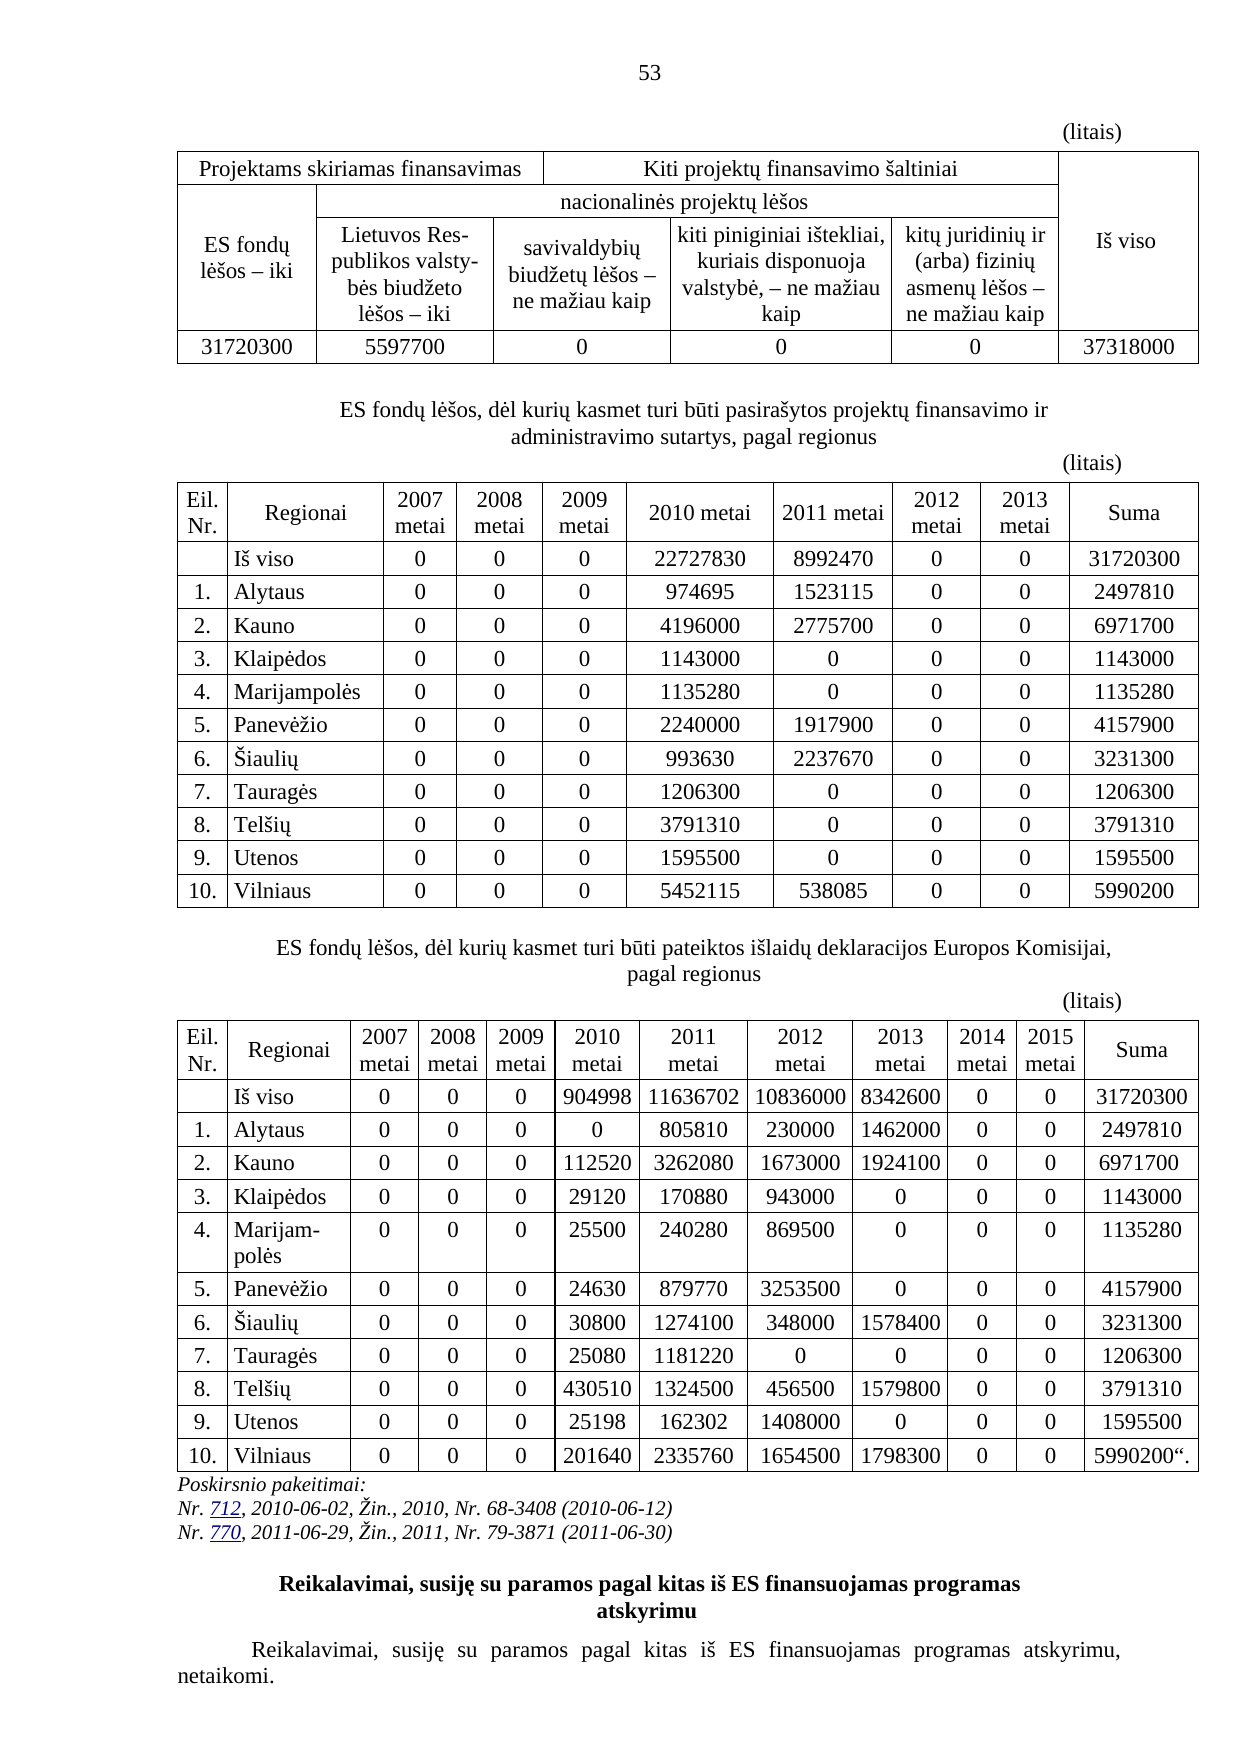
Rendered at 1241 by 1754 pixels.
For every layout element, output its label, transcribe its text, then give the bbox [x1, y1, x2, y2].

table_cell 0 [419, 1339, 486, 1371]
table_cell 348000 [748, 1306, 852, 1338]
table_cell 0 [948, 1339, 1016, 1371]
table_cell 0 [351, 1113, 418, 1146]
table_header 2010 metai [556, 1021, 639, 1079]
table_cell [178, 542, 227, 574]
table_cell 0 [948, 1439, 1016, 1471]
table_cell 0 [948, 1213, 1016, 1272]
table_cell 201640 [556, 1439, 639, 1471]
table_cell 1798300 [853, 1439, 947, 1471]
table_cell Klaipėdos [228, 642, 383, 674]
table_cell 7. [178, 1339, 227, 1371]
table_cell 0 [543, 642, 626, 674]
table_header 2011 metai [774, 483, 892, 541]
table_cell 0 [457, 675, 542, 707]
table_cell 430510 [556, 1372, 639, 1404]
text Nr. 712, 2010-06-02, Žin., 2010, Nr. 68-3408 (2010-06-12) [177, 1496, 1122, 1520]
table_header Iš viso [1059, 152, 1198, 329]
table_cell 0 [893, 576, 980, 608]
table_header 2008 metai [419, 1021, 486, 1079]
table_cell 0 [948, 1372, 1016, 1404]
table_cell 0 [419, 1213, 486, 1272]
table_cell 0 [419, 1273, 486, 1305]
table_cell 0 [487, 1213, 554, 1272]
table_cell 0 [774, 775, 892, 807]
text Reikalavimai, susiję su paramos pagal kitas iš ES finansuojamas programas atskyrimu, netaikomi. [177, 1636, 1122, 1688]
table_cell 230000 [748, 1113, 852, 1146]
table_cell 162302 [640, 1406, 747, 1438]
text Poskirsnio pakeitimai: [177, 1472, 1122, 1496]
table_cell 9. [178, 841, 227, 873]
table_cell 1924100 [853, 1147, 947, 1179]
table_header 2012 metai [748, 1021, 852, 1079]
table_cell 456500 [748, 1372, 852, 1404]
table_cell 0 [351, 1080, 418, 1112]
table_header Kiti projektų finansavimo šaltiniai [544, 152, 1058, 184]
table_cell 0 [419, 1180, 486, 1212]
table_cell 0 [1017, 1147, 1084, 1179]
table_cell kiti piniginiai ištekliai, kuriais disponuoja valstybė, – ne mažiau kaip [671, 218, 891, 329]
text (litais) [177, 987, 1122, 1013]
table_cell 0 [487, 1273, 554, 1305]
table_cell 3231300 [1085, 1306, 1198, 1338]
table_cell 1135280 [1085, 1213, 1198, 1272]
table_cell 31720300 [178, 331, 316, 363]
table_cell 3253500 [748, 1273, 852, 1305]
table_cell 0 [419, 1439, 486, 1471]
table_header Regionai [228, 1021, 350, 1079]
table_cell 25198 [556, 1406, 639, 1438]
table_header 2014 metai [948, 1021, 1016, 1079]
table_cell 0 [419, 1080, 486, 1112]
table_header 2008 metai [457, 483, 542, 541]
table_cell savivaldybių biudžetų lėšos – ne mažiau kaip [494, 218, 670, 329]
table_cell 1595500 [1085, 1406, 1198, 1438]
table_cell 2775700 [774, 609, 892, 641]
table_header Regionai [228, 483, 383, 541]
table_cell 10. [178, 1439, 227, 1471]
table_cell 7. [178, 775, 227, 807]
table_header Suma [1070, 483, 1198, 541]
table_cell 0 [893, 841, 980, 873]
table_cell 0 [853, 1339, 947, 1371]
table_cell 3791310 [627, 808, 773, 840]
table_cell 0 [384, 875, 456, 907]
table_cell 0 [351, 1339, 418, 1371]
table_cell 10. [178, 875, 227, 907]
table_cell 2240000 [627, 709, 773, 741]
table_cell Kauno [228, 609, 383, 641]
table_cell 6. [178, 1306, 227, 1338]
table_cell 869500 [748, 1213, 852, 1272]
table_cell 0 [487, 1180, 554, 1212]
table_cell 5990200“. [1085, 1439, 1198, 1471]
table_cell 0 [543, 609, 626, 641]
table_header 2012 metai [893, 483, 980, 541]
table_cell 0 [981, 841, 1069, 873]
table_cell 0 [457, 709, 542, 741]
table_cell 1206300 [627, 775, 773, 807]
table_cell 1274100 [640, 1306, 747, 1338]
table_cell 0 [457, 742, 542, 774]
table_cell 0 [892, 331, 1058, 363]
table_header 2009 metai [543, 483, 626, 541]
table_cell 4196000 [627, 609, 773, 641]
table_cell 0 [1017, 1439, 1084, 1471]
table_cell 0 [543, 576, 626, 608]
table_cell 11636702 [640, 1080, 747, 1112]
table_cell Panevėžio [228, 1273, 350, 1305]
table_cell 24630 [556, 1273, 639, 1305]
table_cell 1206300 [1070, 775, 1198, 807]
table_cell 0 [384, 775, 456, 807]
table_cell 0 [351, 1372, 418, 1404]
table_cell 0 [419, 1372, 486, 1404]
table_cell 0 [384, 841, 456, 873]
table_cell Šiaulių [228, 1306, 350, 1338]
text Reikalavimai, susiję su paramos pagal kitas iš ES finansuojamas programas atskyrimu [177, 1571, 1122, 1623]
table_cell 5990200 [1070, 875, 1198, 907]
table_cell 4. [178, 1213, 227, 1272]
table_cell Kauno [228, 1147, 350, 1179]
table_cell 25500 [556, 1213, 639, 1272]
table_cell 0 [384, 709, 456, 741]
table_cell 0 [893, 542, 980, 574]
text (litais) [177, 118, 1122, 144]
table_cell 3231300 [1070, 742, 1198, 774]
table_cell 6971700 [1070, 609, 1198, 641]
table_cell 0 [543, 841, 626, 873]
table_cell 0 [1017, 1372, 1084, 1404]
table_cell Vilniaus [228, 1439, 350, 1471]
table_cell 1143000 [627, 642, 773, 674]
table_cell Telšių [228, 1372, 350, 1404]
table_cell Utenos [228, 841, 383, 873]
table_cell 1654500 [748, 1439, 852, 1471]
table_cell 5. [178, 1273, 227, 1305]
table_cell 9. [178, 1406, 227, 1438]
table_cell 0 [948, 1147, 1016, 1179]
table_cell 6971700 [1085, 1147, 1198, 1179]
table_header 2007 metai [384, 483, 456, 541]
table_cell 0 [853, 1406, 947, 1438]
table_cell 0 [457, 576, 542, 608]
table_cell 5. [178, 709, 227, 741]
table_cell 0 [351, 1213, 418, 1272]
table_cell Alytaus [228, 1113, 350, 1146]
table_cell 0 [1017, 1113, 1084, 1146]
text Nr. 770, 2011-06-29, Žin., 2011, Nr. 79-3871 (2011-06-30) [177, 1520, 1122, 1544]
table_cell 1578400 [853, 1306, 947, 1338]
table_cell 0 [893, 709, 980, 741]
table_cell 1595500 [627, 841, 773, 873]
table_cell 0 [671, 331, 891, 363]
table_cell 0 [853, 1273, 947, 1305]
table_cell 0 [981, 675, 1069, 707]
table_cell 0 [351, 1306, 418, 1338]
text (litais) [177, 449, 1122, 475]
table_cell 1181220 [640, 1339, 747, 1371]
table_cell 0 [487, 1372, 554, 1404]
table_cell 943000 [748, 1180, 852, 1212]
table_cell 0 [487, 1147, 554, 1179]
table_cell 0 [351, 1273, 418, 1305]
table_cell 0 [543, 675, 626, 707]
table_cell 0 [981, 808, 1069, 840]
table_cell 1595500 [1070, 841, 1198, 873]
table_cell 0 [384, 808, 456, 840]
table_cell 0 [893, 875, 980, 907]
table_cell 1143000 [1070, 642, 1198, 674]
table_cell 0 [1017, 1339, 1084, 1371]
table_cell 1523115 [774, 576, 892, 608]
table_cell 0 [1017, 1273, 1084, 1305]
table_cell 0 [457, 542, 542, 574]
table_cell 0 [774, 675, 892, 707]
table_cell 0 [457, 609, 542, 641]
table_cell Marijampolės [228, 675, 383, 707]
table_cell 1. [178, 576, 227, 608]
table_cell 904998 [556, 1080, 639, 1112]
table_cell 31720300 [1070, 542, 1198, 574]
table_cell 1917900 [774, 709, 892, 741]
table_cell 0 [1017, 1306, 1084, 1338]
table_cell 3262080 [640, 1147, 747, 1179]
table_cell 4157900 [1070, 709, 1198, 741]
table_cell 879770 [640, 1273, 747, 1305]
table_header Suma [1085, 1021, 1198, 1079]
table_cell 0 [948, 1273, 1016, 1305]
table_header 2013 metai [853, 1021, 947, 1079]
table_cell 0 [748, 1339, 852, 1371]
table_cell Tauragės [228, 1339, 350, 1371]
table_cell 0 [419, 1406, 486, 1438]
table_cell 1673000 [748, 1147, 852, 1179]
table_cell 2497810 [1070, 576, 1198, 608]
table_cell 0 [853, 1180, 947, 1212]
table_cell 0 [457, 642, 542, 674]
table_cell 22727830 [627, 542, 773, 574]
table_cell 31720300 [1085, 1080, 1198, 1112]
table_cell 2. [178, 1147, 227, 1179]
table_cell 0 [893, 808, 980, 840]
table_cell Šiaulių [228, 742, 383, 774]
table_cell 170880 [640, 1180, 747, 1212]
table_cell 240280 [640, 1213, 747, 1272]
table_cell 0 [774, 841, 892, 873]
table_cell 2335760 [640, 1439, 747, 1471]
table_cell [178, 1080, 227, 1112]
table_cell 0 [543, 775, 626, 807]
table_cell 25080 [556, 1339, 639, 1371]
table_header 2011 metai [640, 1021, 747, 1079]
table_cell 3791310 [1085, 1372, 1198, 1404]
table_cell 0 [981, 542, 1069, 574]
table_cell 0 [384, 542, 456, 574]
table_cell 1324500 [640, 1372, 747, 1404]
text ES fondų lėšos, dėl kurių kasmet turi būti pateiktos išlaidų deklaracijos Europos Komisijai, pagal regionus [266, 934, 1122, 987]
table_cell 1579800 [853, 1372, 947, 1404]
table_cell 0 [457, 875, 542, 907]
table_cell 0 [543, 542, 626, 574]
table_cell ES fondų lėšos – iki [178, 185, 316, 329]
table_cell 0 [351, 1406, 418, 1438]
table_cell 0 [556, 1113, 639, 1146]
table_cell 0 [893, 775, 980, 807]
table_cell 0 [543, 808, 626, 840]
table_cell kitų juridinių ir (arba) fizinių asmenų lėšos – ne mažiau kaip [892, 218, 1058, 329]
table_cell 0 [457, 808, 542, 840]
table_cell 1143000 [1085, 1180, 1198, 1212]
table_cell 0 [384, 576, 456, 608]
table_cell 5452115 [627, 875, 773, 907]
table_cell 0 [351, 1180, 418, 1212]
table_cell Lietuvos Res­publikos valsty­bės biudžeto lėšos – iki [317, 218, 493, 329]
table_cell Utenos [228, 1406, 350, 1438]
table_cell 538085 [774, 875, 892, 907]
table_cell 0 [981, 742, 1069, 774]
table_cell 1206300 [1085, 1339, 1198, 1371]
table_cell 0 [487, 1339, 554, 1371]
table_cell 0 [487, 1306, 554, 1338]
table_cell 8992470 [774, 542, 892, 574]
table_cell 0 [774, 808, 892, 840]
table_cell Vilniaus [228, 875, 383, 907]
table_cell 0 [853, 1213, 947, 1272]
table_cell 29120 [556, 1180, 639, 1212]
table_cell Telšių [228, 808, 383, 840]
table_cell 0 [487, 1080, 554, 1112]
table_header 2007 metai [351, 1021, 418, 1079]
table_header 2015 metai [1017, 1021, 1084, 1079]
table_cell 112520 [556, 1147, 639, 1179]
table_cell 0 [1017, 1080, 1084, 1112]
table_cell 1135280 [627, 675, 773, 707]
table_cell 5597700 [317, 331, 493, 363]
table_cell 0 [981, 609, 1069, 641]
table_cell 1462000 [853, 1113, 947, 1146]
table_cell Alytaus [228, 576, 383, 608]
table_cell 4. [178, 675, 227, 707]
table_cell 3. [178, 1180, 227, 1212]
table_cell 0 [384, 642, 456, 674]
table_cell Panevėžio [228, 709, 383, 741]
table_cell 0 [487, 1406, 554, 1438]
table_cell 0 [543, 875, 626, 907]
table_cell 0 [893, 609, 980, 641]
table_cell 0 [981, 576, 1069, 608]
table_cell 0 [981, 875, 1069, 907]
table_header Eil. Nr. [178, 1021, 227, 1079]
table_cell 0 [457, 841, 542, 873]
table_cell 993630 [627, 742, 773, 774]
table_cell Klaipėdos [228, 1180, 350, 1212]
table_cell 4157900 [1085, 1273, 1198, 1305]
table_cell 3791310 [1070, 808, 1198, 840]
table_cell 0 [351, 1147, 418, 1179]
table_cell 1408000 [748, 1406, 852, 1438]
table_cell 0 [384, 609, 456, 641]
table_cell 0 [981, 709, 1069, 741]
table_cell 3. [178, 642, 227, 674]
table_cell 2. [178, 609, 227, 641]
table_header 2010 metai [627, 483, 773, 541]
table_cell 8. [178, 1372, 227, 1404]
table_cell 0 [893, 742, 980, 774]
table_cell 0 [893, 642, 980, 674]
table_cell 0 [1017, 1406, 1084, 1438]
table_cell nacionalinės projektų lėšos [317, 185, 1058, 217]
table_cell 0 [384, 675, 456, 707]
table_cell 6. [178, 742, 227, 774]
table_cell 0 [487, 1439, 554, 1471]
table_cell 30800 [556, 1306, 639, 1338]
table_cell Tauragės [228, 775, 383, 807]
table_header 2013 metai [981, 483, 1069, 541]
table_cell 8342600 [853, 1080, 947, 1112]
table_cell 0 [981, 775, 1069, 807]
table_cell 0 [384, 742, 456, 774]
table_cell 8. [178, 808, 227, 840]
table_cell 0 [981, 642, 1069, 674]
table_cell 0 [948, 1180, 1016, 1212]
table_cell 1. [178, 1113, 227, 1146]
table_cell 1135280 [1070, 675, 1198, 707]
table_cell 0 [948, 1306, 1016, 1338]
table_cell 2237670 [774, 742, 892, 774]
table_cell Marijam­polės [228, 1213, 350, 1272]
table_header Eil. Nr. [178, 483, 227, 541]
table_cell 0 [948, 1406, 1016, 1438]
table_cell 0 [351, 1439, 418, 1471]
table_header Projektams skiriamas finansavimas [178, 152, 543, 184]
table_cell 805810 [640, 1113, 747, 1146]
table_cell 0 [457, 775, 542, 807]
table_cell 0 [419, 1113, 486, 1146]
table_cell 0 [948, 1113, 1016, 1146]
table_header 2009 metai [487, 1021, 554, 1079]
table_cell 0 [543, 709, 626, 741]
table_cell 0 [487, 1113, 554, 1146]
table_cell Iš viso [228, 1080, 350, 1112]
table_cell 974695 [627, 576, 773, 608]
table_cell 0 [948, 1080, 1016, 1112]
table_cell 2497810 [1085, 1113, 1198, 1146]
table_cell 0 [774, 642, 892, 674]
table_cell Iš viso [228, 542, 383, 574]
table_cell 0 [893, 675, 980, 707]
table_cell 0 [543, 742, 626, 774]
table_cell 0 [419, 1306, 486, 1338]
table_cell 0 [1017, 1213, 1084, 1272]
table_cell 10836000 [748, 1080, 852, 1112]
table_cell 0 [1017, 1180, 1084, 1212]
table_cell 0 [419, 1147, 486, 1179]
table_cell 0 [494, 331, 670, 363]
table_cell 37318000 [1059, 331, 1198, 363]
text ES fondų lėšos, dėl kurių kasmet turi būti pasirašytos projektų finansavimo ir administravimo sutartys, pagal regionus [266, 396, 1122, 449]
